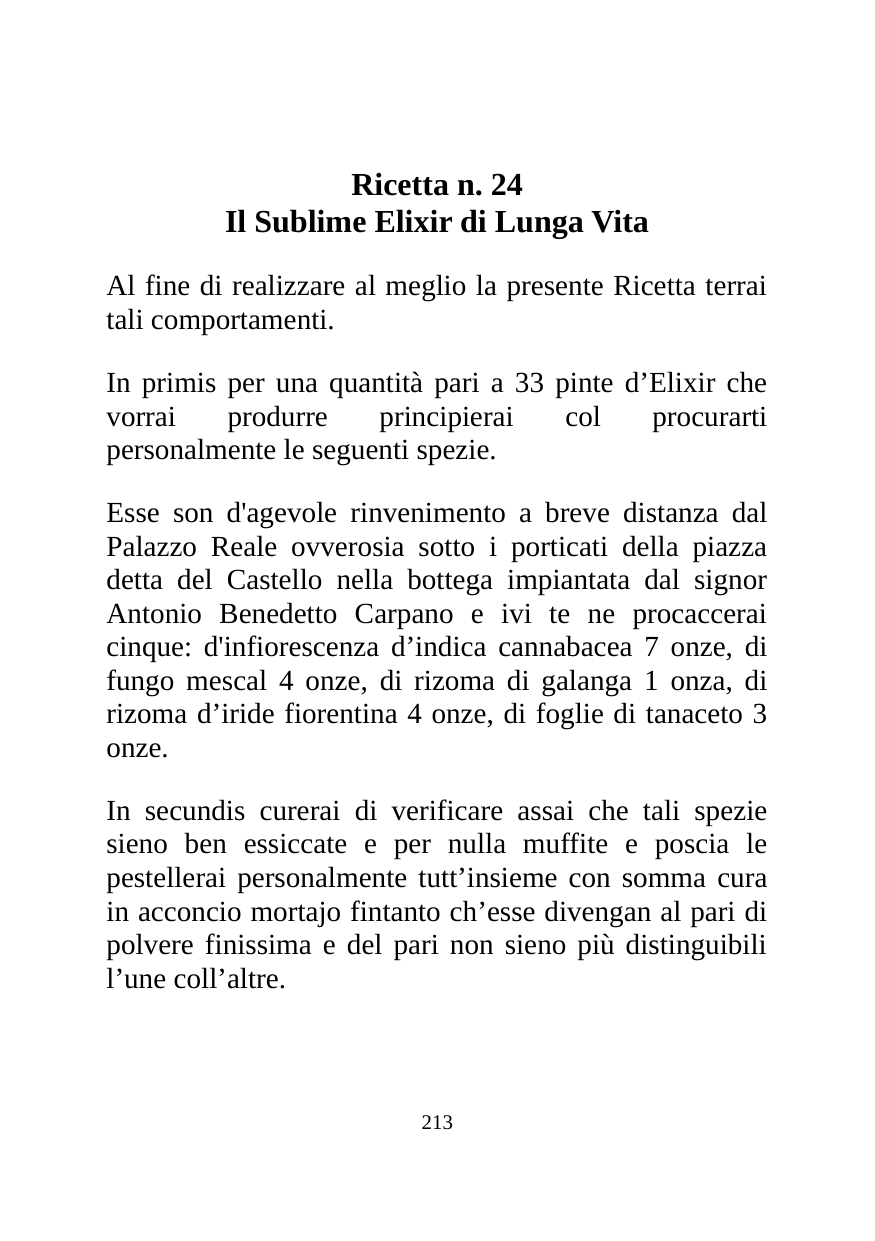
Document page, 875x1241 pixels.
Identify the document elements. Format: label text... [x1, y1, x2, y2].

text In secundis curerai di verificare assai che tali spezie sieno ben essiccate e per nulla muffite e poscia le pestellerai personalmente tutt’insieme con somma cura in acconcio mortajo fintanto ch’esse divengan al pari di polvere finissima e del pari non sieno più distinguibili l’une coll’altre. [106, 793, 768, 994]
text Al fine di realizzare al meglio la presente Ricetta terrai tali comportamenti. [106, 268, 768, 336]
subtitle Ricetta n. 24 Il Sublime Elixir di Lunga Vita [106, 165, 768, 239]
text Esse son d'agevole rinvenimento a breve distanza dal Palazzo Reale ovverosia sotto i porticati della piazza detta del Castello nella bottega impiantata dal signor Antonio Benedetto Carpano e ivi te ne procaccerai cinque: d'infiorescenza d’indica cannabacea 7 onze, di fungo mescal 4 onze, di rizoma di galanga 1 onza, di rizoma d’iride fiorentina 4 onze, di foglie di tanaceto 3 onze. [106, 495, 768, 763]
text In primis per una quantità pari a 33 pinte d’Elixir che vorrai produrre principierai col procurarti personalmente le seguenti spezie. [106, 365, 768, 466]
